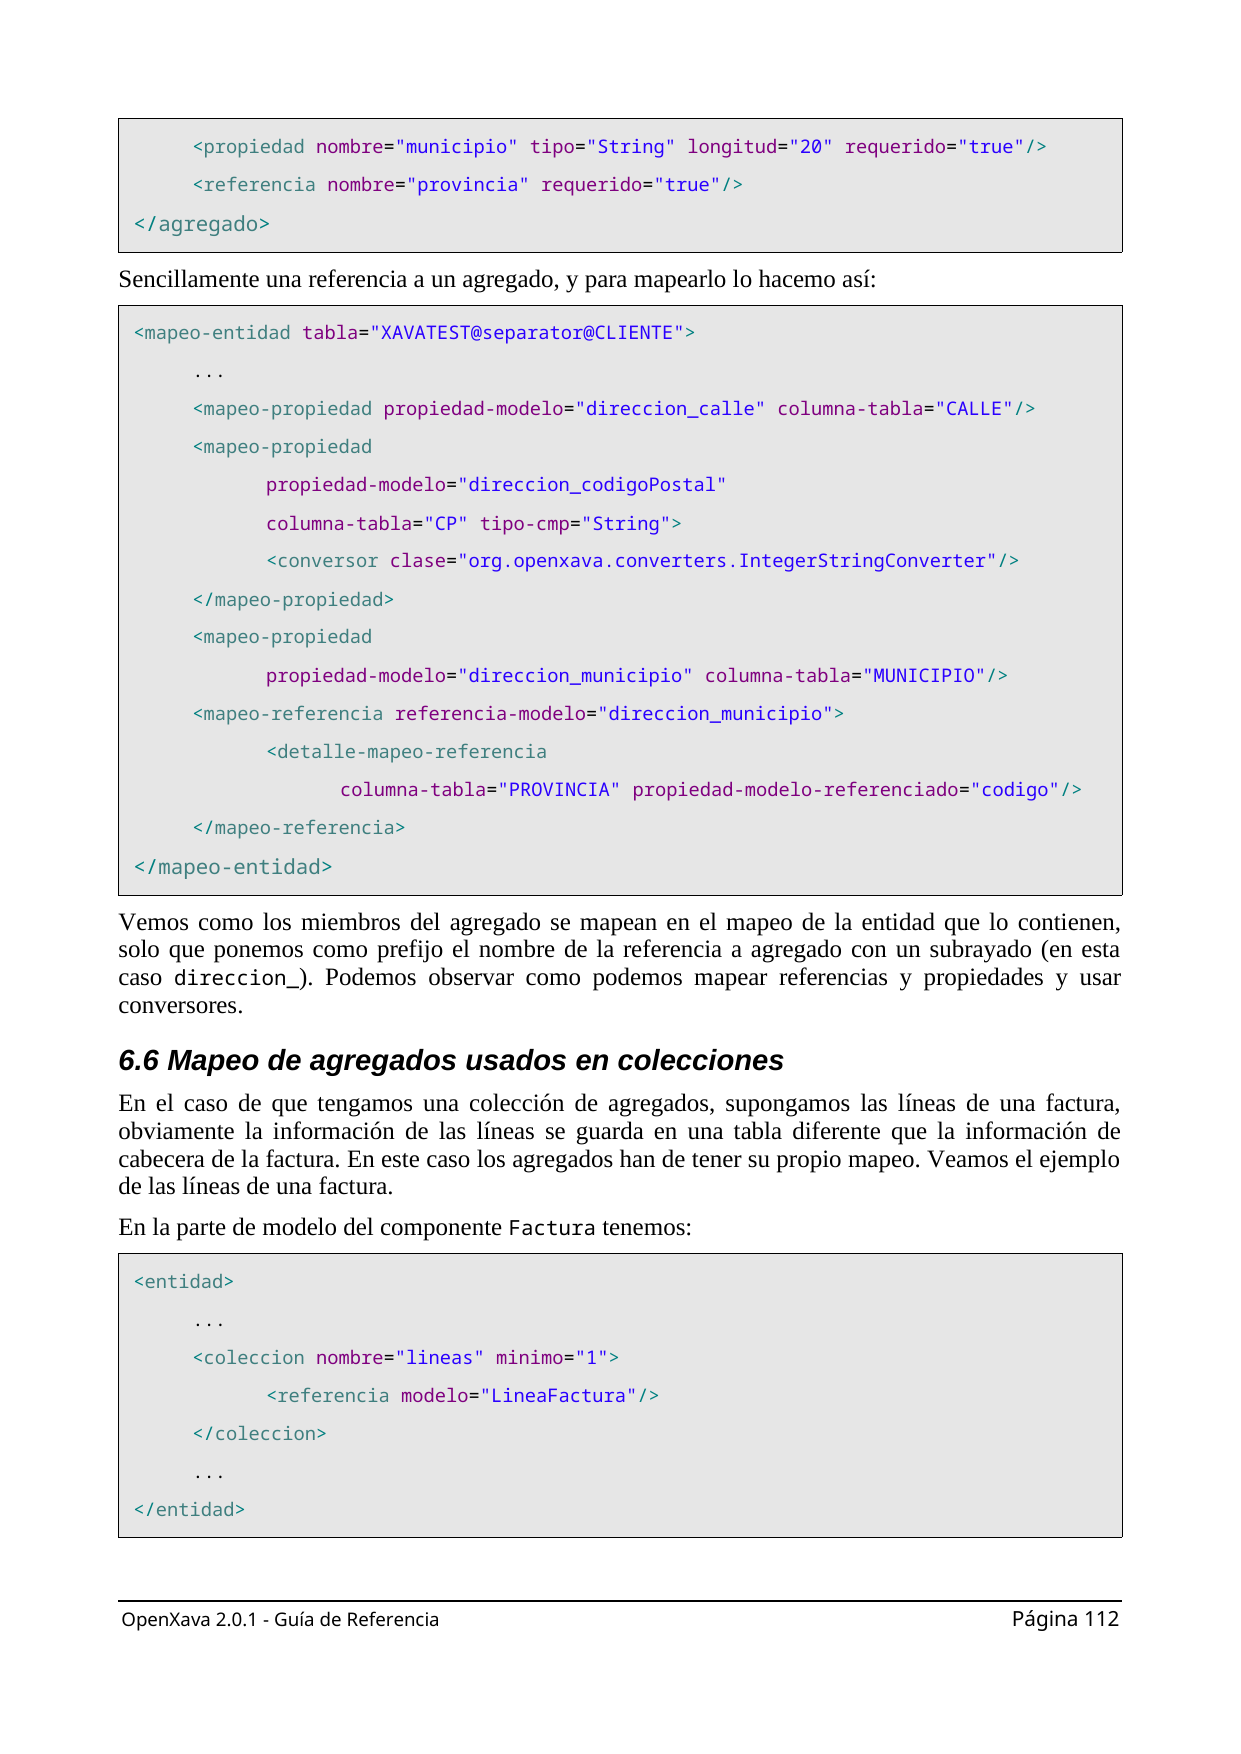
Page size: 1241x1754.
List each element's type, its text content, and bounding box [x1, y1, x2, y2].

subtitle Mapeo de agregados usados en colecciones [118, 1044, 1122, 1077]
text columna-tabla="CP" tipo-cmp="String"> [119, 495, 1122, 533]
text </mapeo-entidad> [119, 837, 1122, 895]
text <coleccion nombre="lineas" minimo="1"> [119, 1329, 1122, 1367]
text En el caso de que tengamos una colección de agregados, supongamos las líneas de una factura, obviamente la información de las líneas se guarda en una tabla diferente que la información de cabecera de la factura. En este caso los agregados han de tener su propio mapeo. Veamos el ejemplo de las líneas de una factura. [118, 1089, 1122, 1200]
text propiedad-modelo="direccion_municipio" columna-tabla="MUNICIPIO"/> [119, 647, 1122, 685]
text Sencillamente una referencia a un agregado, y para mapearlo lo hacemo así: [118, 265, 1122, 292]
text <referencia modelo="LineaFactura"/> [119, 1367, 1122, 1405]
text <entidad> [119, 1254, 1122, 1291]
text <referencia nombre="provincia" requerido="true"/> [119, 156, 1122, 194]
text ... [119, 1291, 1122, 1329]
text </mapeo-referencia> [119, 799, 1122, 837]
text <detalle-mapeo-referencia [119, 723, 1122, 761]
text columna-tabla="PROVINCIA" propiedad-modelo-referenciado="codigo"/> [119, 761, 1122, 799]
text propiedad-modelo="direccion_codigoPostal" [119, 457, 1122, 495]
text </entidad> [119, 1481, 1122, 1537]
text En la parte de modelo del componente Factura tenemos: [118, 1213, 1122, 1241]
text <mapeo-propiedad [119, 609, 1122, 647]
text <propiedad nombre="municipio" tipo="String" longitud="20" requerido="true"/> [119, 119, 1122, 156]
text <conversor clase="org.openxava.converters.IntegerStringConverter"/> [119, 533, 1122, 571]
text </coleccion> [119, 1405, 1122, 1443]
text ... [119, 343, 1122, 381]
text <mapeo-entidad tabla="XAVATEST@separator@CLIENTE"> [119, 306, 1122, 343]
text <mapeo-propiedad [119, 419, 1122, 457]
text </mapeo-propiedad> [119, 571, 1122, 609]
text <mapeo-referencia referencia-modelo="direccion_municipio"> [119, 685, 1122, 723]
text <mapeo-propiedad propiedad-modelo="direccion_calle" columna-tabla="CALLE"/> [119, 381, 1122, 419]
text Vemos como los miembros del agregado se mapean en el mapeo de la entidad que lo contienen, solo que ponemos como prefijo el nombre de la referencia a agregado con un subrayado (en esta caso direccion_). Podemos observar como podemos mapear referencias y propiedades y usar conversores. [118, 908, 1122, 1019]
text </agregado> [119, 194, 1122, 252]
text ... [119, 1443, 1122, 1481]
